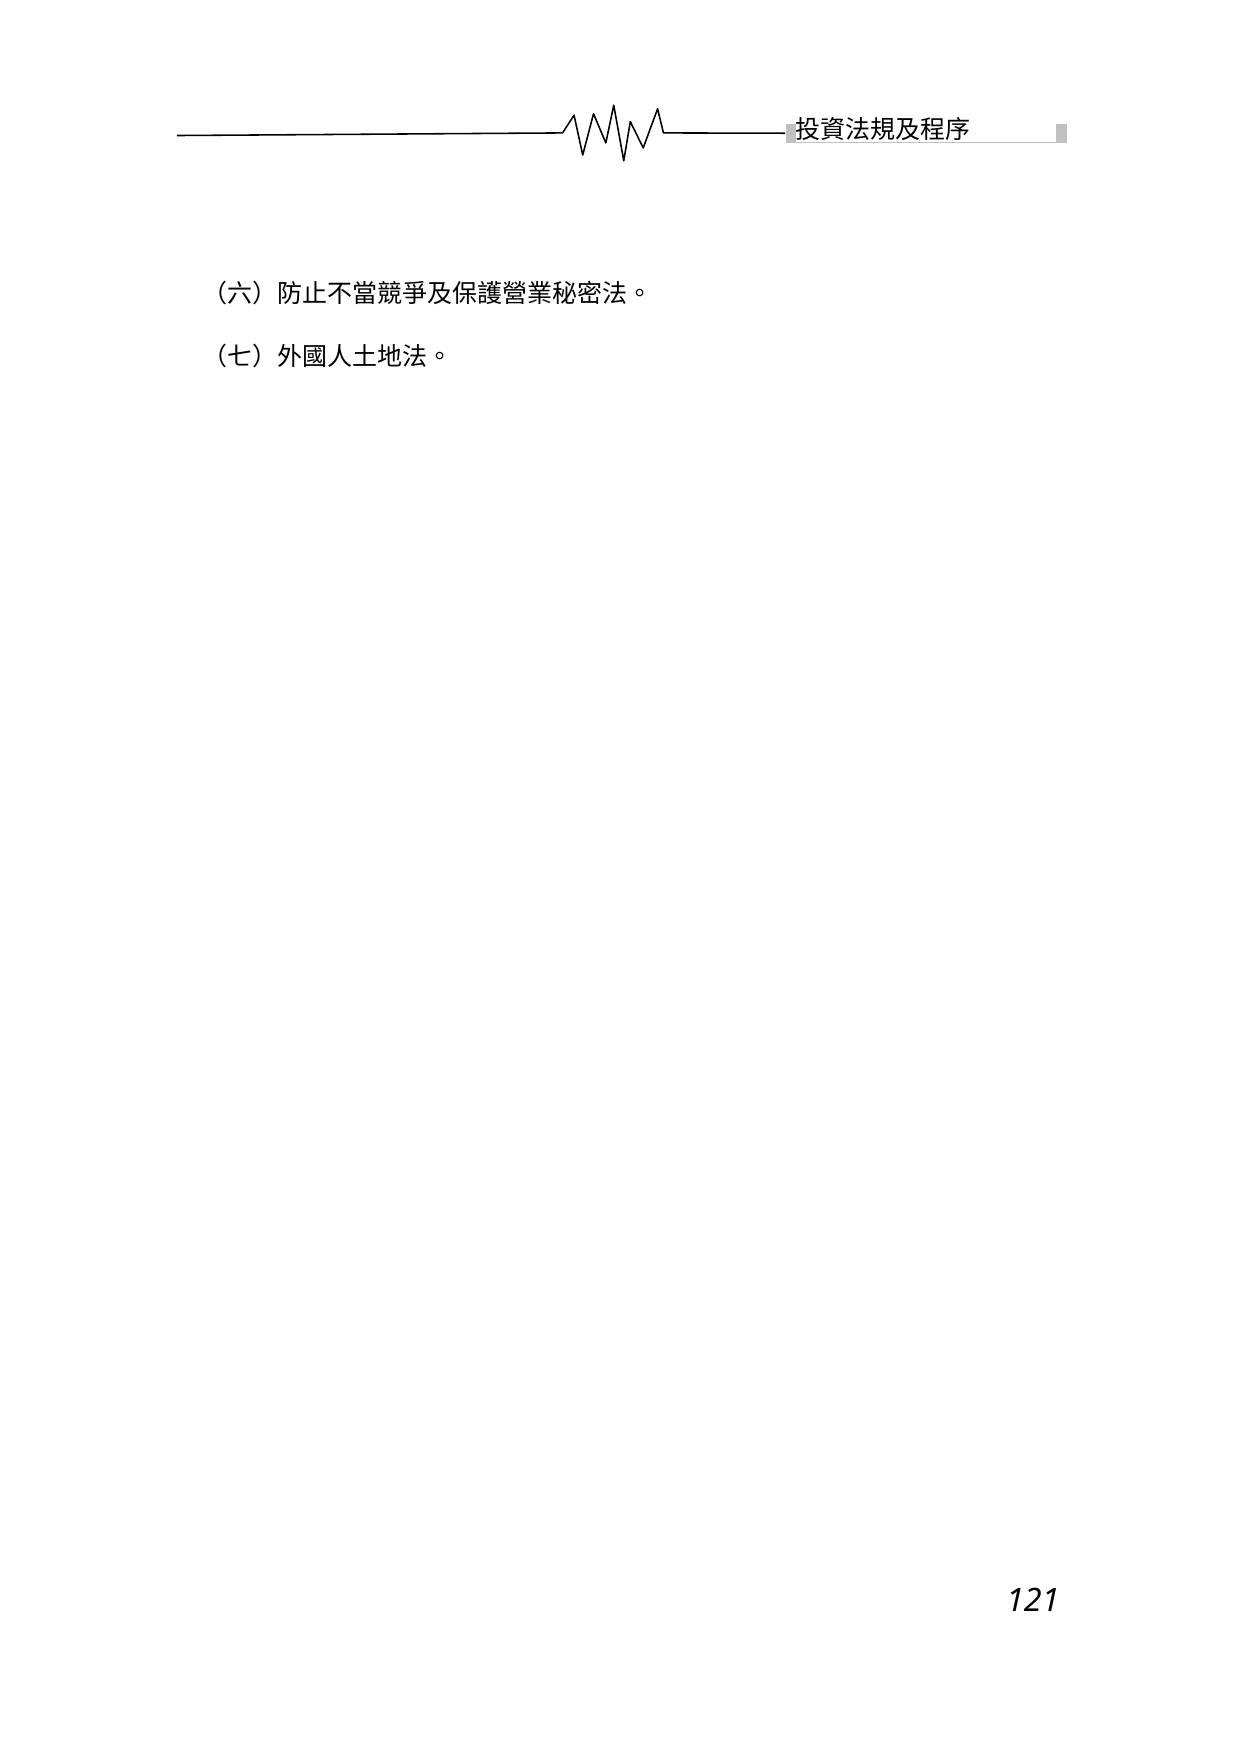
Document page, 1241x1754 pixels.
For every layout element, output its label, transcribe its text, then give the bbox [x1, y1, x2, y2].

text （七）外國人土地法。 [202, 313, 1063, 375]
text （六）防止不當競爭及保護營業秘密法。 [202, 250, 1063, 313]
